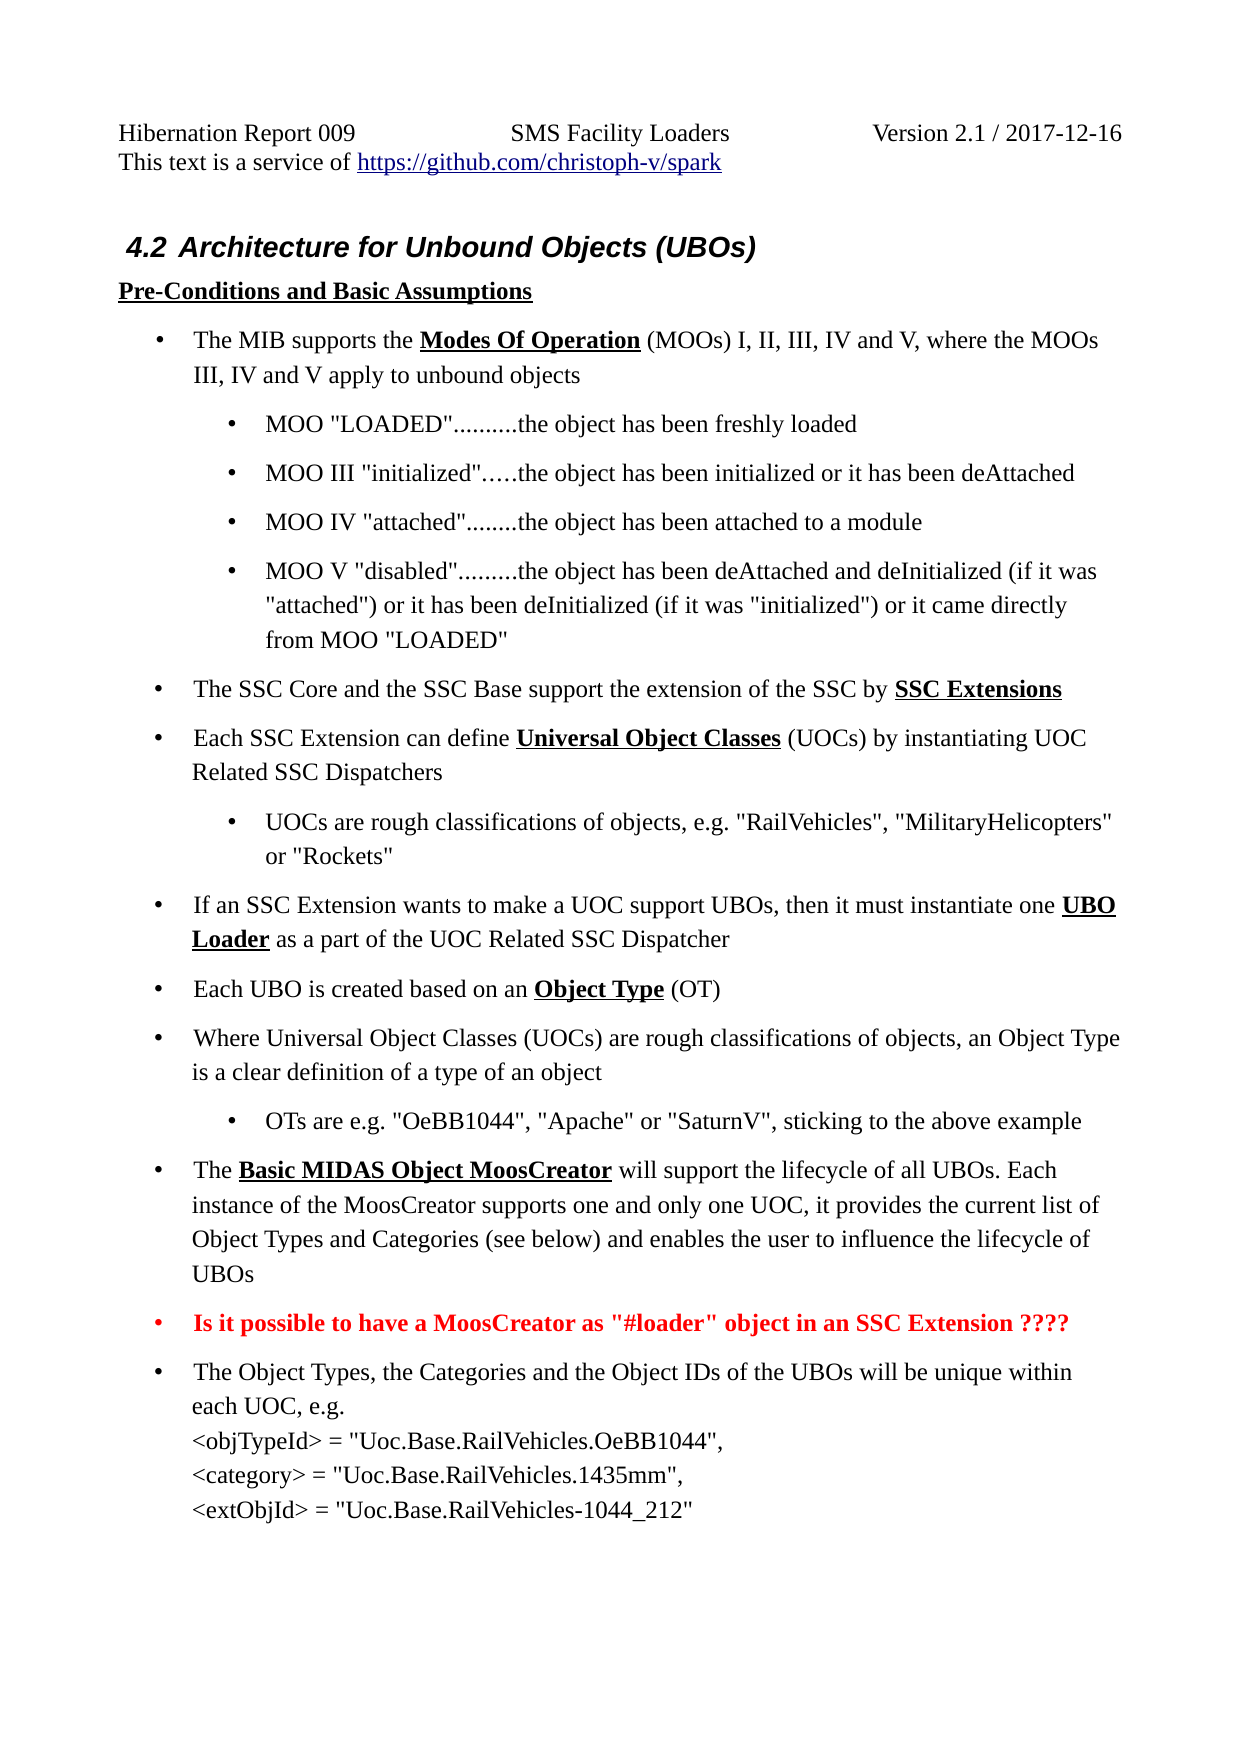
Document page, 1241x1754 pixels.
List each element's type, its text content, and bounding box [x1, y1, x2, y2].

list If an SSC Extension wants to make a UOC support UBOs, then it must instantiate one UBO Loader as a part of the UOC Related SSC Dispatcher [154, 890, 1122, 953]
list The Basic MIDAS Object MoosCreator will support the lifecycle of all UBOs. Each instance of the MoosCreator supports one and only one UOC, it provides the current list of Object Types and Categories (see below) and enables the user to influence the lifecycle of UBOs [154, 1155, 1122, 1287]
list UOCs are rough classifications of objects, e.g. "RailVehicles", "MilitaryHelicopters" or "Rockets" [228, 807, 1122, 870]
list OTs are e.g. "OeBB1044", "Apache" or "SaturnV", sticking to the above example [228, 1106, 1122, 1135]
list Is it possible to have a MoosCreator as "#loader" object in an SSC Extension ???? [154, 1308, 1122, 1337]
list MOO "LOADED" the object has been freshly loaded [228, 409, 1122, 437]
list MOO III "initialized" the object has been initialized or it has been deAttached [228, 458, 1122, 487]
list Each UBO is created based on an Object Type (OT) [154, 974, 1122, 1002]
list Where Universal Object Classes (UOCs) are rough classifications of objects, an Object Type is a clear definition of a type of an object [154, 1023, 1122, 1086]
list Each SSC Extension can define Universal Object Classes (UOCs) by instantiating UOC Related SSC Dispatchers [154, 723, 1122, 786]
text Pre-Conditions and Basic Assumptions [118, 276, 1122, 305]
list The MIB supports the Modes Of Operation (MOOs) I, II, III, IV and V, where the MOOs III, IV and V apply to unbound objects [156, 325, 1122, 388]
list The SSC Core and the SSC Base support the extension of the SSC by SSC Extensions [154, 674, 1122, 703]
list MOO IV "attached" the object has been attached to a module [228, 507, 1122, 536]
subtitle Architecture for Unbound Objects (UBOs) [118, 230, 1122, 264]
list MOO V "disabled" the object has been deAttached and deInitialized (if it was "attached") or it has been deInitialized (if it was "initialized") or it came directly from MOO "LOADED" [228, 556, 1122, 654]
list The Object Types, the Categories and the Object IDs of the UBOs will be unique within each UOC, e.g. <objTypeId> = "Uoc.Base.RailVehicles.OeBB1044", <category> = "Uoc.Base.RailVehicles.1435mm", <extObjId> = "Uoc.Base.RailVehicles-1044_212" [154, 1357, 1122, 1523]
